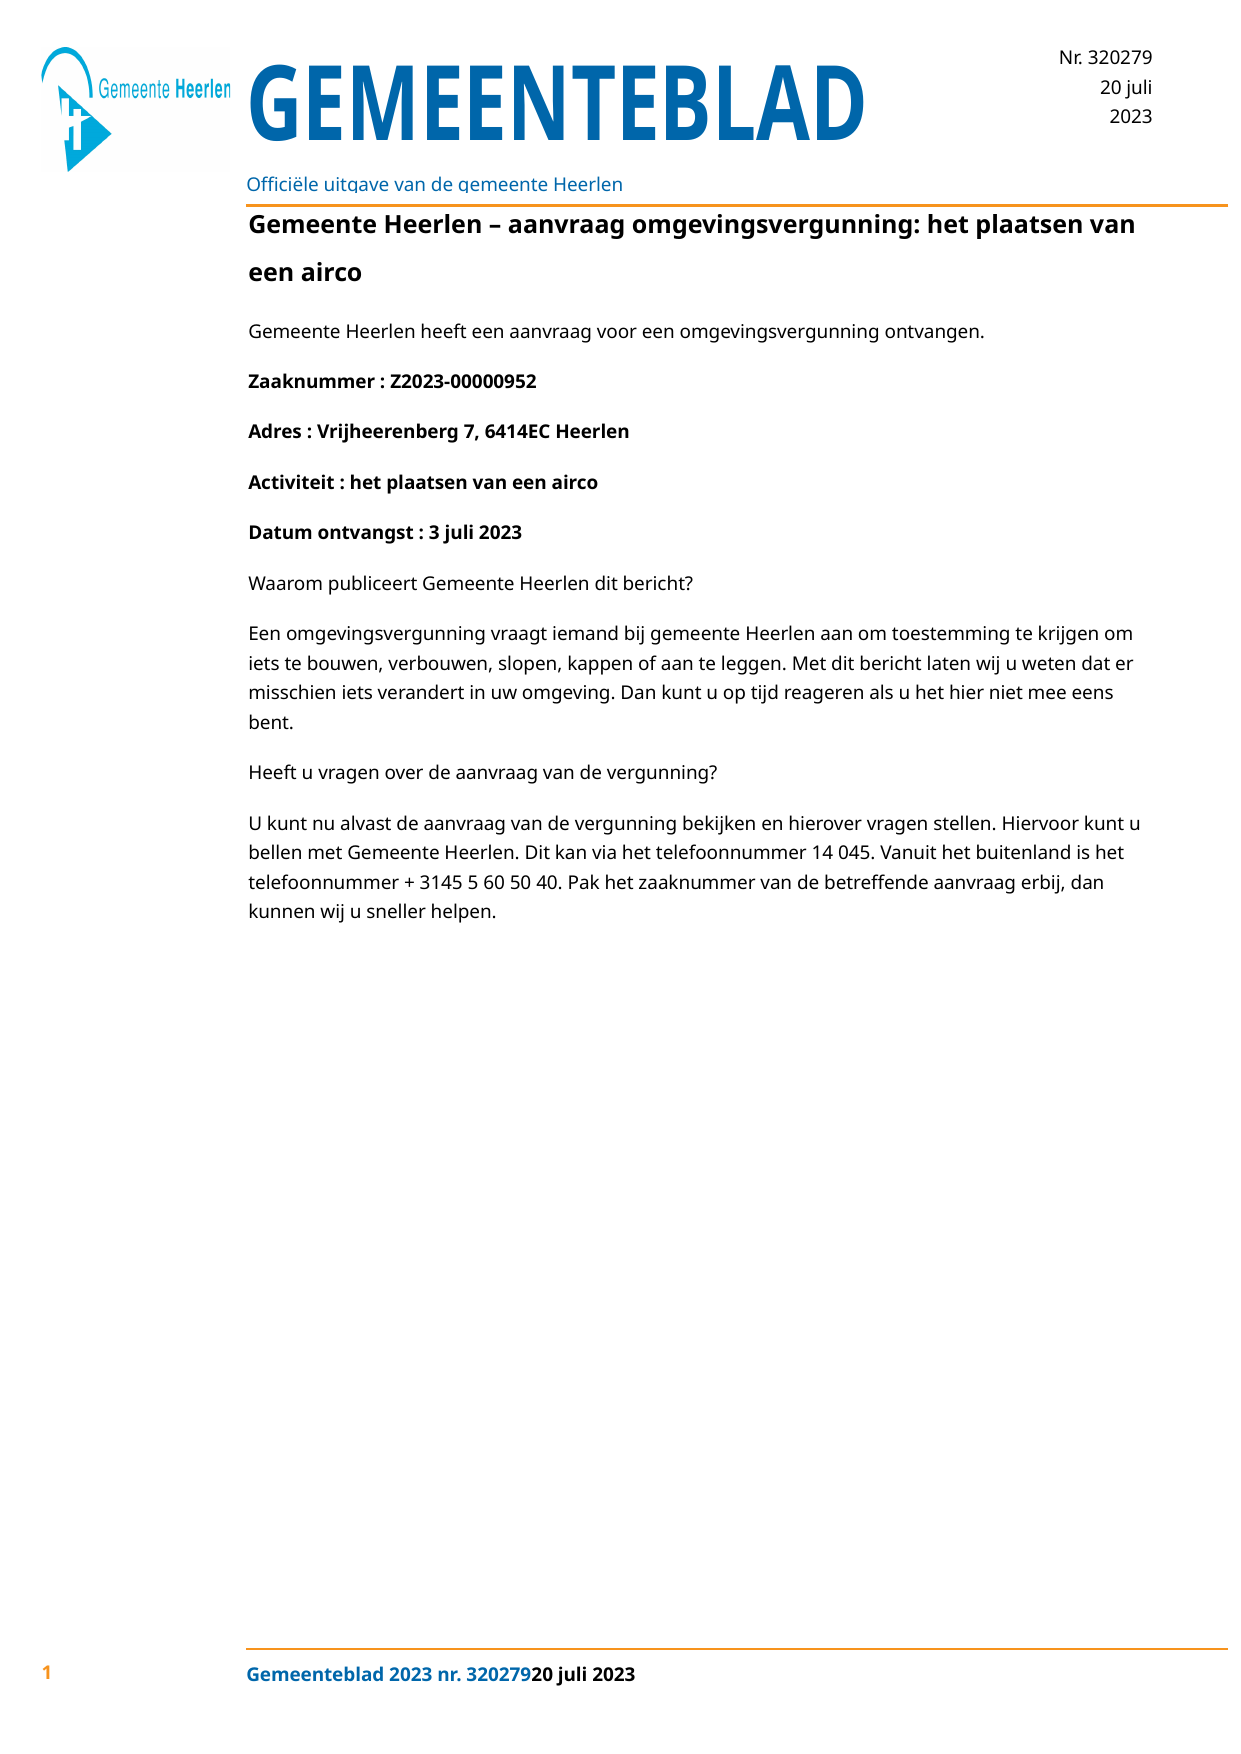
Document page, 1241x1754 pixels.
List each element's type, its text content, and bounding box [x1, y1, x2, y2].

text Datum ontvangst : 3 juli 2023 [248, 519, 1152, 545]
picture [41, 47, 231, 172]
text Een omgevingsvergunning vraagt iemand bij gemeente Heerlen aan om toestemming te krijgen om iets te bouwen, verbouwen, slopen, kappen of aan te leggen. Met dit bericht laten wij u weten dat er misschien iets verandert in uw omgeving. Dan kunt u op tijd reageren als u het hier niet mee eens bent. [248, 620, 1152, 735]
text Gemeente Heerlen heeft een aanvraag voor een omgevingsvergunning ontvangen. [248, 318, 1152, 344]
text Zaaknummer : Z2023-00000952 [248, 368, 1152, 394]
text U kunt nu alvast de aanvraag van de vergunning bekijken en hierover vragen stellen. Hiervoor kunt u bellen met Gemeente Heerlen. Dit kan via het telefoonnummer 14 045. Vanuit het buitenland is het telefoonnummer + 3145 5 60 50 40. Pak het zaaknummer van de betreffende aanvraag erbij, dan kunnen wij u sneller helpen. [248, 810, 1152, 924]
text Heeft u vragen over de aanvraag van de vergunning? [248, 759, 1152, 785]
text Waarom publiceert Gemeente Heerlen dit bericht? [248, 570, 1152, 596]
text Activiteit : het plaatsen van een airco [248, 469, 1152, 495]
text Gemeente Heerlen – aanvraag omgevingsvergunning: het plaatsen van een airco [248, 207, 1152, 288]
text Adres : Vrijheerenberg 7, 6414EC Heerlen [248, 419, 1152, 444]
picture [41, 47, 59, 70]
